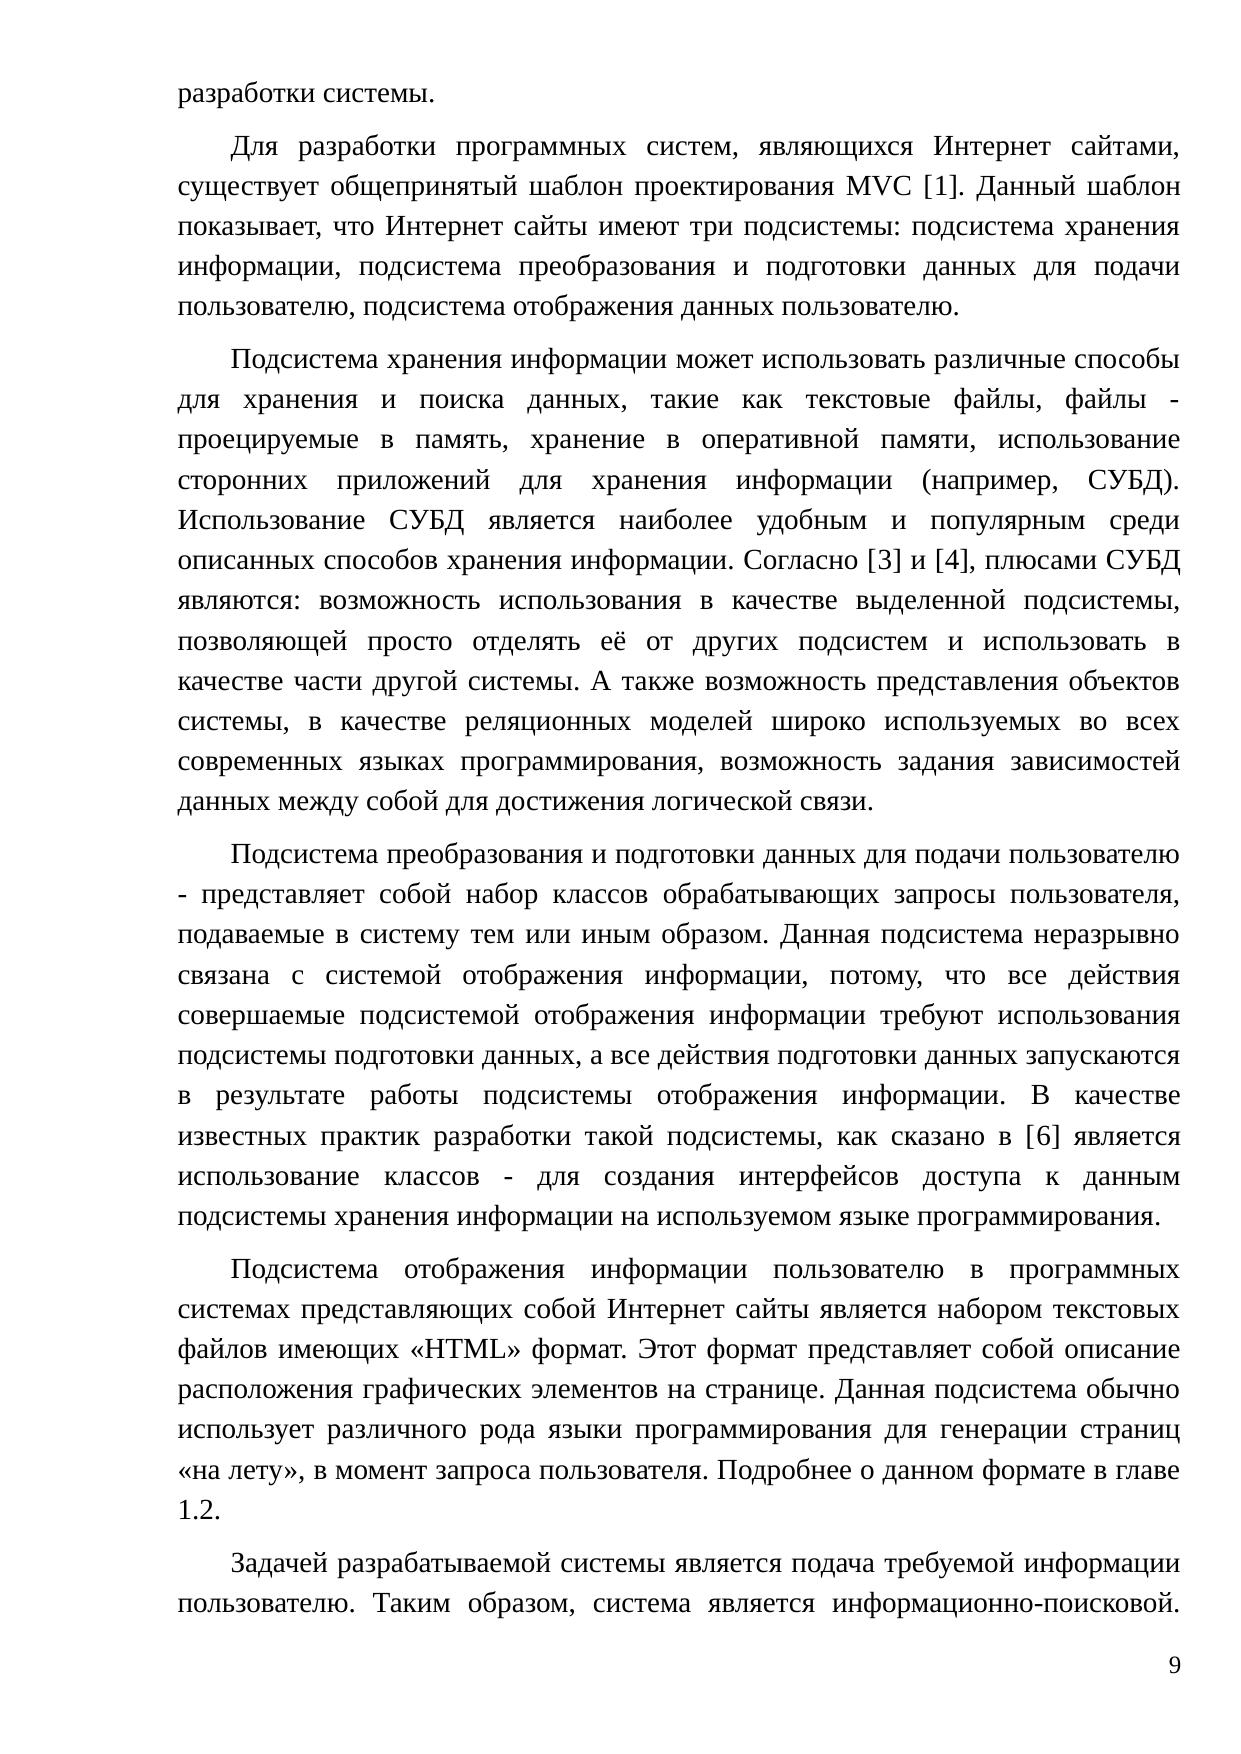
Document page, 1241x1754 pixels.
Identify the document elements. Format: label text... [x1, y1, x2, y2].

text Для разработки программных систем, являющихся Интернет сайтами, существует общепринятый шаблон проектирования MVC [1]. Данный шаблон показывает, что Интернет сайты имеют три подсистемы: подсистема хранения информации, подсистема преобразования и подготовки данных для подачи пользователю, подсистема отображения данных пользователю. [177, 128, 1181, 322]
text Подсистема хранения информации может использовать различные способы для хранения и поиска данных, такие как текстовые файлы, файлы - проецируемые в память, хранение в оперативной памяти, использование сторонних приложений для хранения информации (например, СУБД). Использование СУБД является наиболее удобным и популярным среди описанных способов хранения информации. Согласно [3] и [4], плюсами СУБД являются: возможность использования в качестве выделенной подсистемы, позволяющей просто отделять её от других подсистем и использовать в качестве части другой системы. А также возможность представления объектов системы, в качестве реляционных моделей широко используемых во всех современных языках программирования, возможность задания зависимостей данных между собой для достижения логической связи. [177, 341, 1181, 817]
text Подсистема отображения информации пользователю в программных системах представляющих собой Интернет сайты является набором текстовых файлов имеющих «HTML» формат. Этот формат представляет собой описание расположения графических элементов на странице. Данная подсистема обычно использует различного рода языки программирования для генерации страниц «на лету», в момент запроса пользователя. Подробнее о данном формате в главе 1.2. [177, 1251, 1181, 1526]
text Задачей разрабатываемой системы является подача требуемой информации пользователю. Таким образом, система является информационно-поисковой. [177, 1545, 1181, 1618]
text разработки системы. [177, 75, 1181, 108]
text Подсистема преобразования и подготовки данных для подачи пользователю - представляет собой набор классов обрабатывающих запросы пользователя, подаваемые в систему тем или иным образом. Данная подсистема неразрывно связана с системой отображения информации, потому, что все действия совершаемые подсистемой отображения информации требуют использования подсистемы подготовки данных, а все действия подготовки данных запускаются в результате работы подсистемы отображения информации. В качестве известных практик разработки такой подсистемы, как сказано в [6] является использование классов - для создания интерфейсов доступа к данным подсистемы хранения информации на используемом языке программирования. [177, 836, 1181, 1232]
